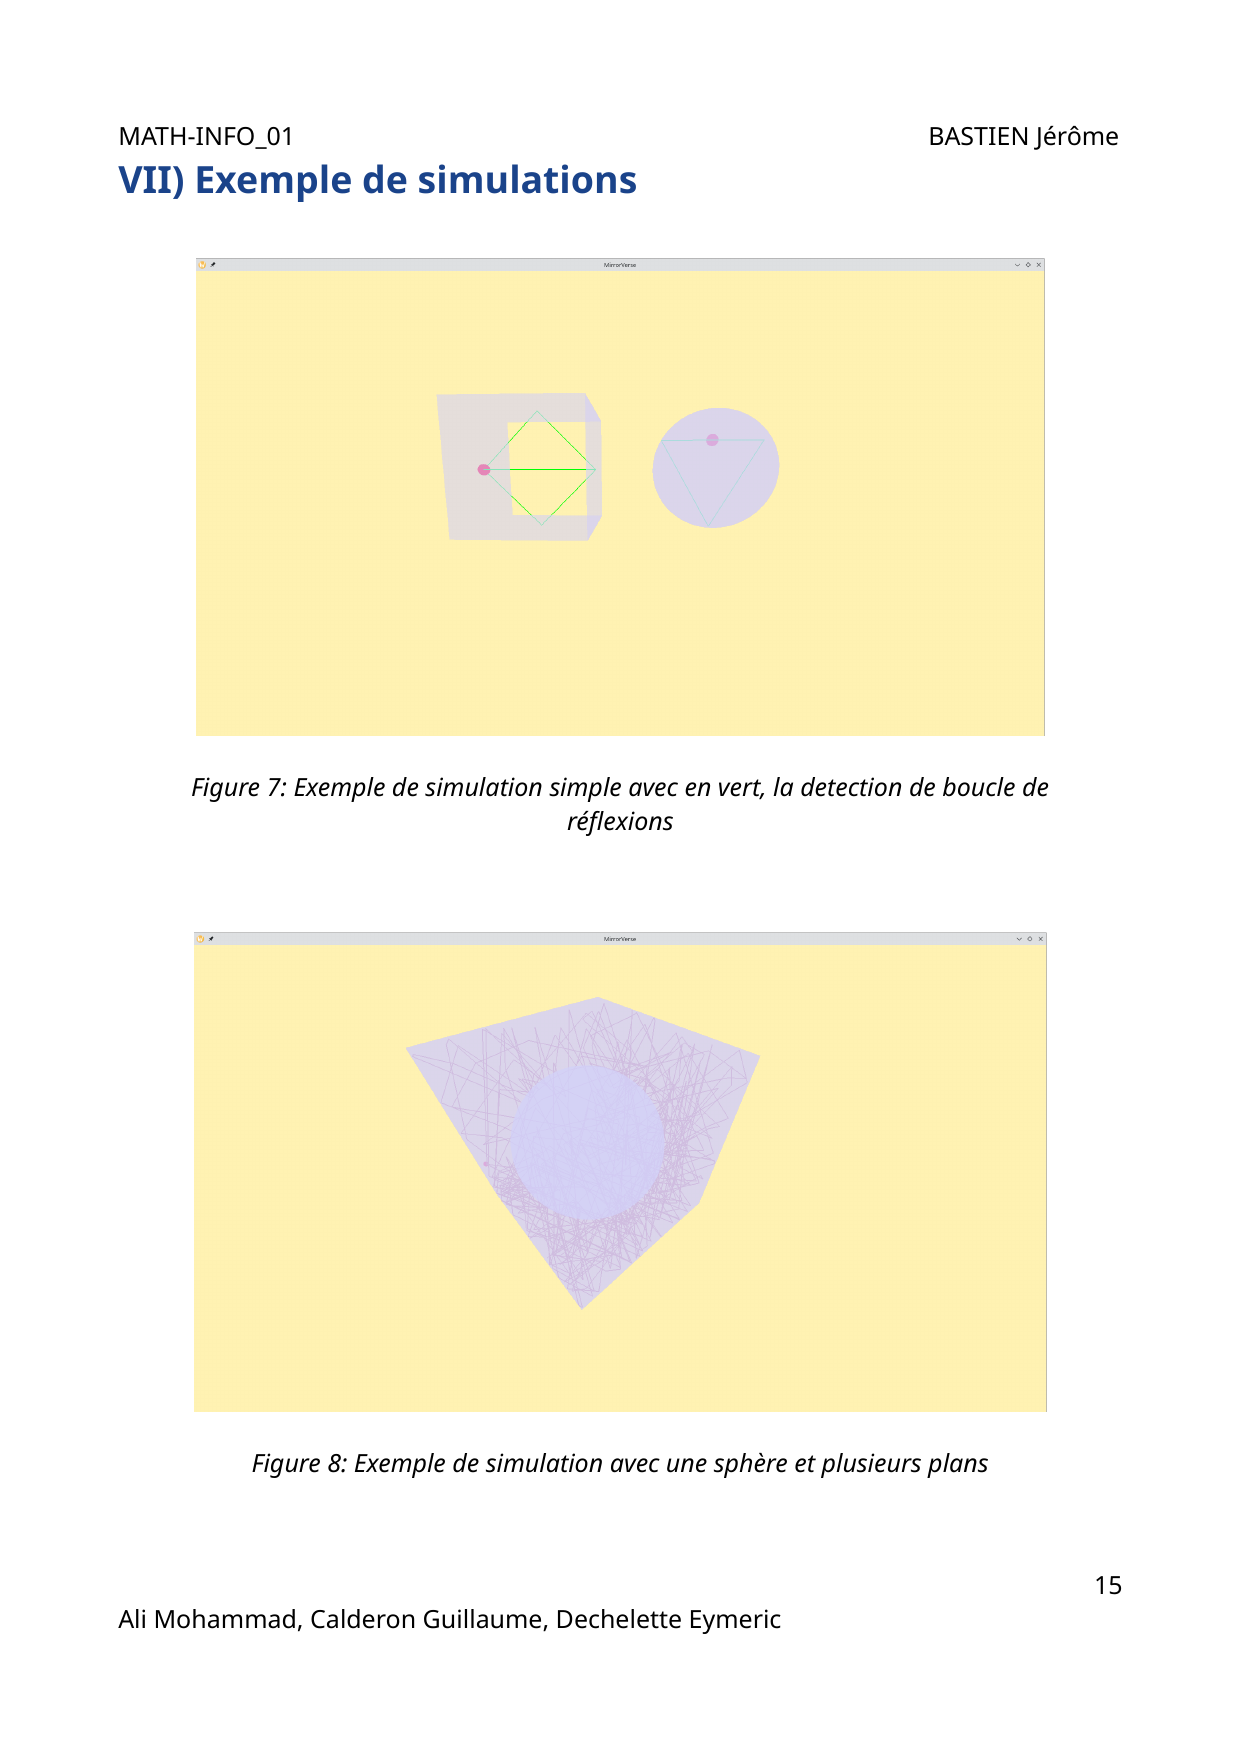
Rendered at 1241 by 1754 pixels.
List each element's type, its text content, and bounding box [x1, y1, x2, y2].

text Figure 8: Exemple de simulation avec une sphère et plusieurs plans [166, 1446, 1075, 1479]
picture [165, 909, 1075, 1446]
text Figure 7: Exemple de simulation simple avec en vert, la detection de boucle de réflexions [168, 770, 1072, 838]
subtitle VII) Exemple de simulations [118, 153, 1122, 204]
picture [167, 236, 1073, 770]
